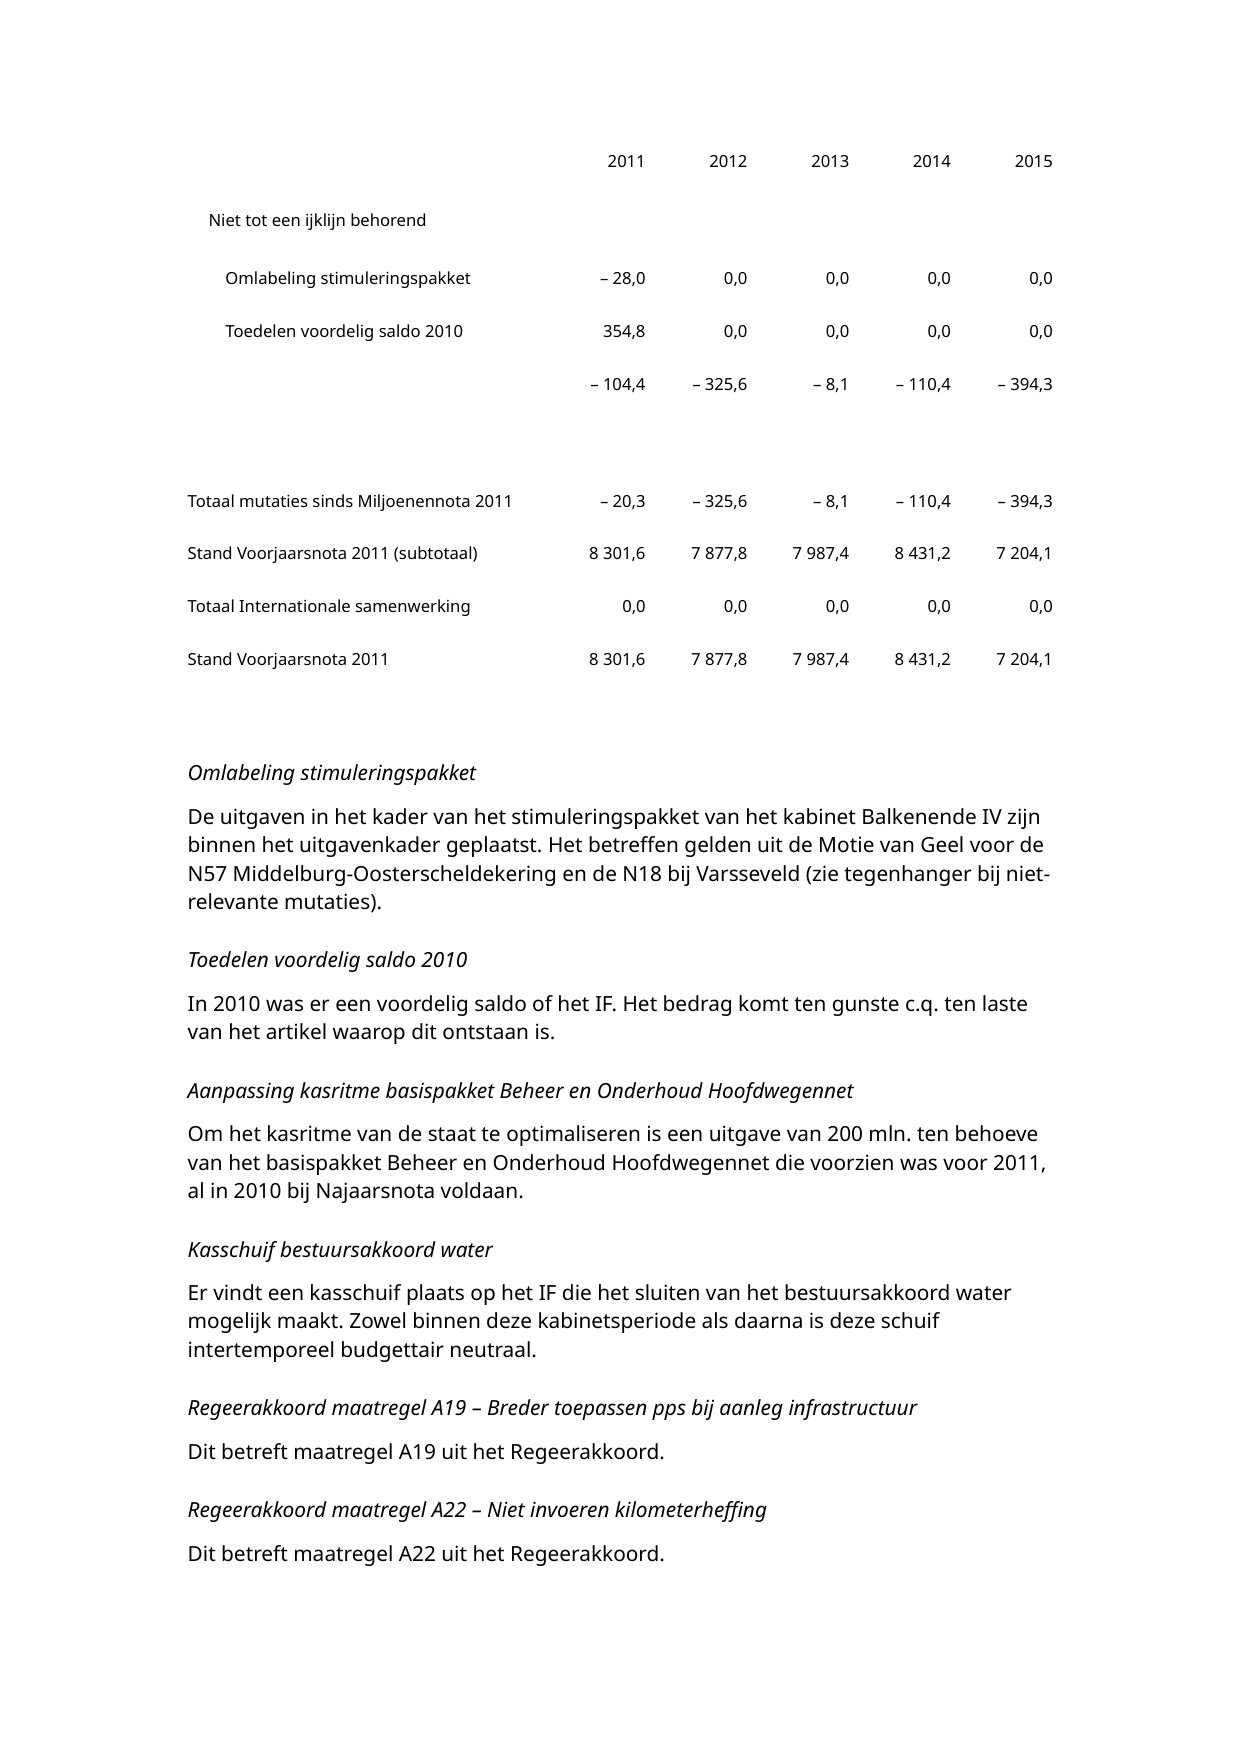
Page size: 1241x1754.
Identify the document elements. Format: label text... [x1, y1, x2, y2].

table_cell Toedelen voordelig saldo 2010 [188, 320, 544, 372]
table_cell – 394,3 [951, 489, 1053, 542]
table_cell 0,0 [747, 595, 849, 647]
table_cell – 104,4 [544, 372, 645, 431]
table_cell 0,0 [544, 595, 645, 647]
text Toedelen voordelig saldo 2010 [187, 946, 1053, 974]
table_cell 0,0 [849, 595, 951, 647]
table_cell [544, 209, 645, 267]
table_header 2013 [747, 150, 849, 208]
table_cell [951, 431, 1053, 489]
table_cell [645, 209, 747, 267]
table_cell Omlabeling stimuleringspakket [188, 267, 544, 319]
text Er vindt een kasschuif plaats op het IF die het sluiten van het bestuursakkoord water mogelijk maakt. Zowel binnen deze kabinetsperiode als daarna is deze schuif intertemporeel budgettair neutraal. [187, 1278, 1053, 1363]
table_cell Totaal Internationale samenwerking [188, 595, 544, 647]
table_cell – 8,1 [747, 489, 849, 542]
table_cell 0,0 [951, 320, 1053, 372]
table_cell 7 987,4 [747, 647, 849, 700]
table_cell [951, 209, 1053, 267]
text Regeerakkoord maatregel A19 – Breder toepassen pps bij aanleg infrastructuur [187, 1393, 1053, 1422]
table_cell [645, 431, 747, 489]
table_cell 0,0 [747, 267, 849, 319]
table_cell [188, 372, 544, 431]
table_cell Totaal mutaties sinds Miljoenennota 2011 [188, 489, 544, 542]
table_header [188, 150, 544, 208]
text Dit betreft maatregel A19 uit het Regeerakkoord. [187, 1437, 1053, 1465]
text Regeerakkoord maatregel A22 – Niet invoeren kilometerheffing [187, 1495, 1053, 1524]
table_header 2011 [544, 150, 645, 208]
table_cell 0,0 [645, 595, 747, 647]
table_cell [747, 209, 849, 267]
table_cell Stand Voorjaarsnota 2011 [188, 647, 544, 700]
table_cell – 110,4 [849, 372, 951, 431]
text De uitgaven in het kader van het stimuleringspakket van het kabinet Balkenende IV zijn binnen het uitgavenkader geplaatst. Het betreffen gelden uit de Motie van Geel voor de N57 Middelburg-Oosterscheldekering en de N18 bij Varsseveld (zie tegenhanger bij niet-relevante mutaties). [187, 802, 1053, 916]
table_cell Stand Voorjaarsnota 2011 (subtotaal) [188, 542, 544, 594]
table_cell [747, 431, 849, 489]
table_cell [544, 431, 645, 489]
table_cell 7 987,4 [747, 542, 849, 594]
table_cell [188, 431, 544, 489]
table_cell – 8,1 [747, 372, 849, 431]
table_cell 8 301,6 [544, 647, 645, 700]
table_cell 0,0 [849, 320, 951, 372]
table_header 2012 [645, 150, 747, 208]
text Dit betreft maatregel A22 uit het Regeerakkoord. [187, 1539, 1053, 1567]
table_cell [849, 209, 951, 267]
table_header 2014 [849, 150, 951, 208]
table_cell 7 204,1 [951, 647, 1053, 700]
table_cell 7 204,1 [951, 542, 1053, 594]
table_cell 0,0 [645, 320, 747, 372]
table_cell 8 431,2 [849, 542, 951, 594]
text Om het kasritme van de staat te optimaliseren is een uitgave van 200 mln. ten behoeve van het basispakket Beheer en Onderhoud Hoofdwegennet die voorzien was voor 2011, al in 2010 bij Najaarsnota voldaan. [187, 1119, 1053, 1205]
table_cell – 20,3 [544, 489, 645, 542]
table_cell 7 877,8 [645, 647, 747, 700]
table_cell – 325,6 [645, 489, 747, 542]
table_cell 0,0 [849, 267, 951, 319]
table_cell 8 301,6 [544, 542, 645, 594]
table_cell 0,0 [645, 267, 747, 319]
table_cell – 110,4 [849, 489, 951, 542]
table_cell 354,8 [544, 320, 645, 372]
table_cell 0,0 [951, 267, 1053, 319]
table_cell – 325,6 [645, 372, 747, 431]
table_cell 0,0 [747, 320, 849, 372]
text In 2010 was er een voordelig saldo of het IF. Het bedrag komt ten gunste c.q. ten laste van het artikel waarop dit ontstaan is. [187, 989, 1053, 1046]
table_header 2015 [951, 150, 1053, 208]
text Omlabeling stimuleringspakket [187, 758, 1053, 787]
table_cell 7 877,8 [645, 542, 747, 594]
table_cell – 28,0 [544, 267, 645, 319]
table_cell 8 431,2 [849, 647, 951, 700]
table_cell – 394,3 [951, 372, 1053, 431]
text Kasschuif bestuursakkoord water [187, 1235, 1053, 1263]
table_cell Niet tot een ijklijn behorend [188, 209, 544, 267]
text Aanpassing kasritme basispakket Beheer en Onderhoud Hoofdwegennet [187, 1076, 1053, 1104]
table_cell 0,0 [951, 595, 1053, 647]
table_cell [849, 431, 951, 489]
